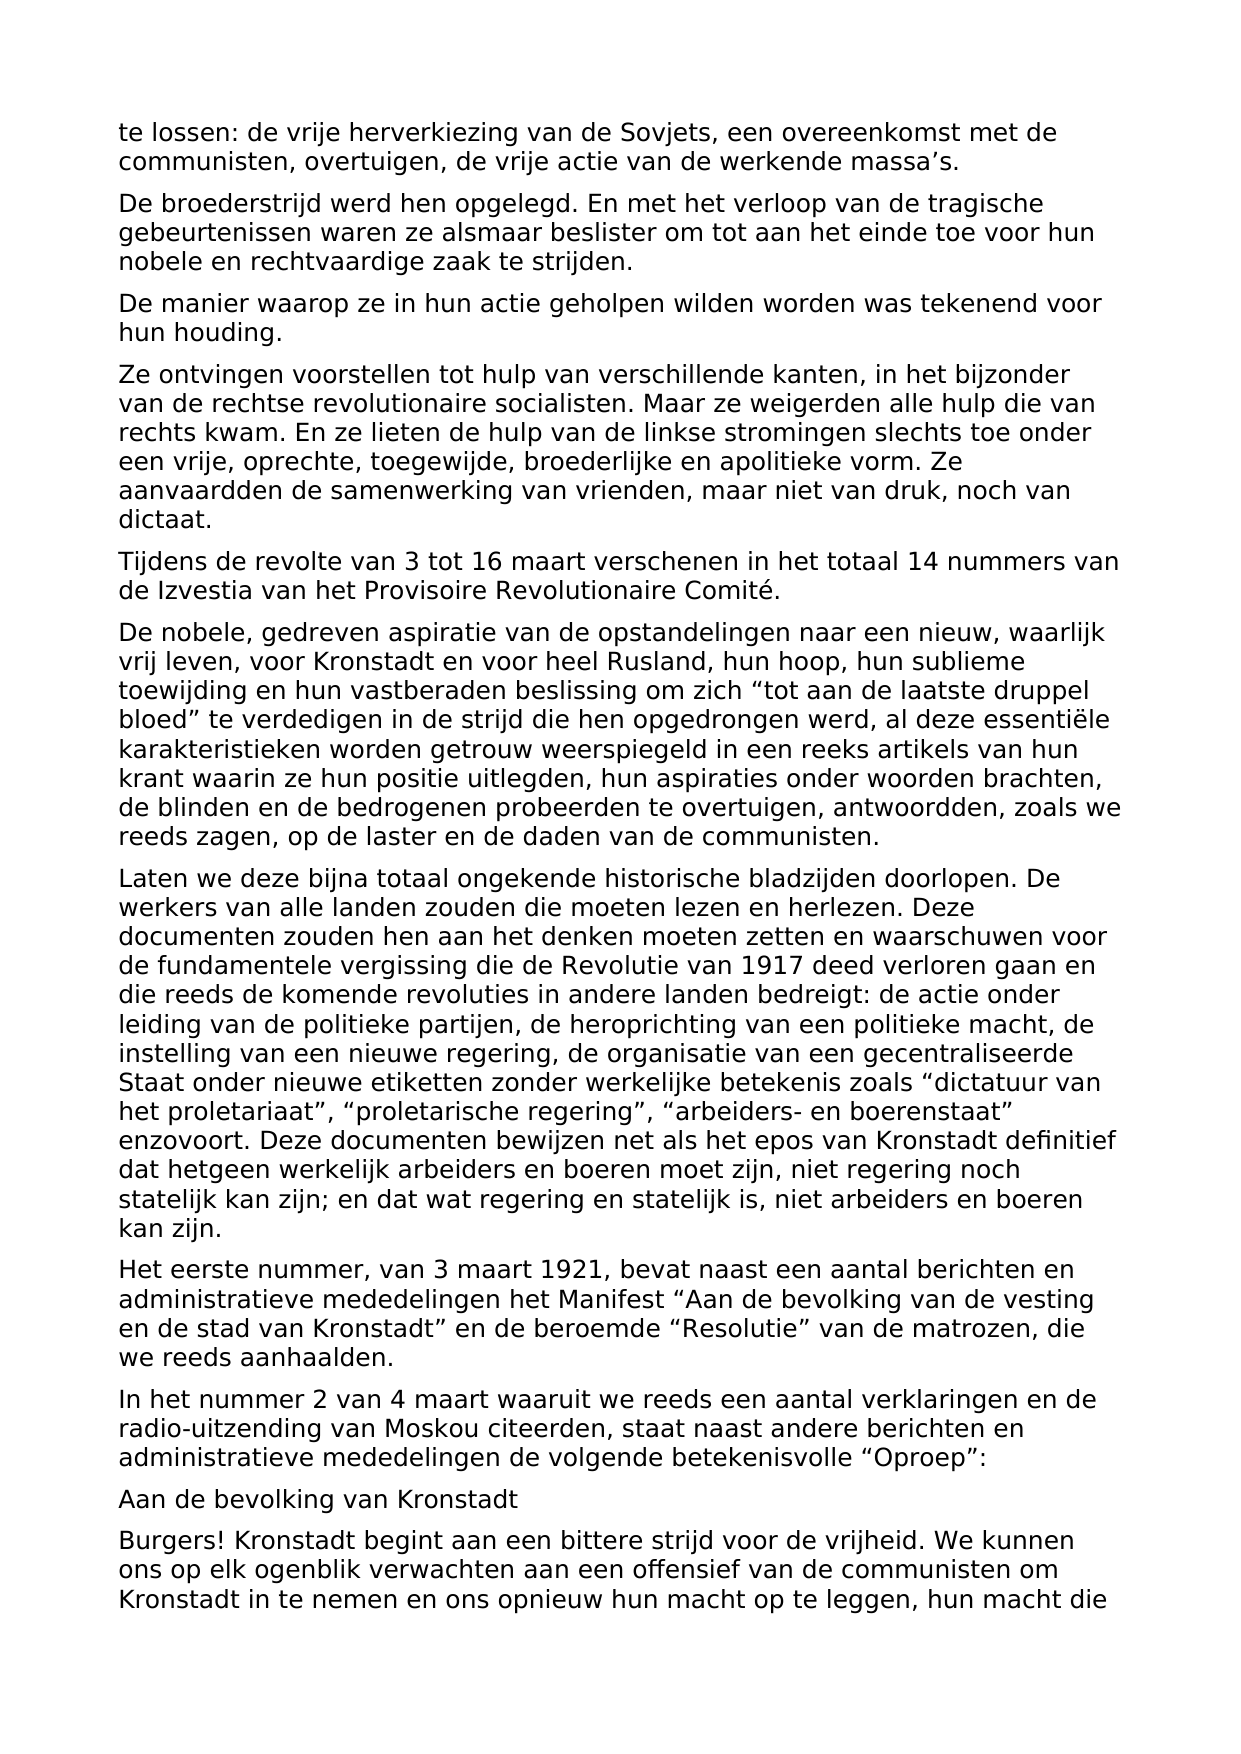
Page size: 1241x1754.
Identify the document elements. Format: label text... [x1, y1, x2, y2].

text De nobele, gedreven aspiratie van de opstandelingen naar een nieuw, waarlijk vrij leven, voor Kronstadt en voor heel Rusland, hun hoop, hun sublieme toewijding en hun vastberaden beslissing om zich “tot aan de laatste druppel bloed” te verdedigen in de strijd die hen opgedrongen werd, al deze essentiële karakteristieken worden getrouw weerspiegeld in een reeks artikels van hun krant waarin ze hun positie uitlegden, hun aspiraties onder woorden brachten, de blinden en de bedrogenen probeerden te overtuigen, antwoordden, zoals we reeds zagen, op de laster en de daden van de communisten. [118, 618, 1122, 851]
text In het nummer 2 van 4 maart waaruit we reeds een aantal verklaringen en de radio-uitzending van Moskou citeerden, staat naast andere berichten en administratieve mededelingen de volgende betekenisvolle “Oproep”: [118, 1385, 1122, 1472]
text De broederstrijd werd hen opgelegd. En met het verloop van de tragische gebeurtenissen waren ze alsmaar beslister om tot aan het einde toe voor hun nobele en rechtvaardige zaak te strijden. [118, 189, 1122, 276]
text Burgers! Kronstadt begint aan een bittere strijd voor de vrijheid. We kunnen ons op elk ogenblik verwachten aan een offensief van de communisten om Kronstadt in te nemen en ons opnieuw hun macht op te leggen, hun macht die [118, 1526, 1122, 1614]
text Ze ontvingen voorstellen tot hulp van verschillende kanten, in het bijzonder van de rechtse revolutionaire socialisten. Maar ze weigerden alle hulp die van rechts kwam. En ze lieten de hulp van de linkse stromingen slechts toe onder een vrije, oprechte, toegewijde, broederlijke en apolitieke vorm. Ze aanvaardden de samenwerking van vrienden, maar niet van druk, noch van dictaat. [118, 360, 1122, 535]
text te lossen: de vrije herverkiezing van de Sovjets, een overeenkomst met de communisten, overtuigen, de vrije actie van de werkende massa’s. [118, 118, 1122, 176]
text Aan de bevolking van Kronstadt [118, 1485, 1122, 1514]
text Het eerste nummer, van 3 maart 1921, bevat naast een aantal berichten en administratieve mededelingen het Manifest “Aan de bevolking van de vesting en de stad van Kronstadt” en de beroemde “Resolutie” van de matrozen, die we reeds aanhaalden. [118, 1256, 1122, 1372]
text De manier waarop ze in hun actie geholpen wilden worden was tekenend voor hun houding. [118, 289, 1122, 347]
text Tijdens de revolte van 3 tot 16 maart verschenen in het totaal 14 nummers van de Izvestia van het Provisoire Revolutionaire Comité. [118, 547, 1122, 606]
text Laten we deze bijna totaal ongekende historische bladzijden doorlopen. De werkers van alle landen zouden die moeten lezen en herlezen. Deze documenten zouden hen aan het denken moeten zetten en waarschuwen voor de fundamentele vergissing die de Revolutie van 1917 deed verloren gaan en die reeds de komende revoluties in andere landen bedreigt: de actie onder leiding van de politieke partijen, de heroprichting van een politieke macht, de instelling van een nieuwe regering, de organisatie van een gecentraliseerde Staat onder nieuwe etiketten zonder werkelijke betekenis zoals “dictatuur van het proletariaat”, “proletarische regering”, “arbeiders- en boerenstaat” enzovoort. Deze documenten bewijzen net als het epos van Kronstadt definitief dat hetgeen werkelijk arbeiders en boeren moet zijn, niet regering noch statelijk kan zijn; en dat wat regering en statelijk is, niet arbeiders en boeren kan zijn. [118, 864, 1122, 1243]
